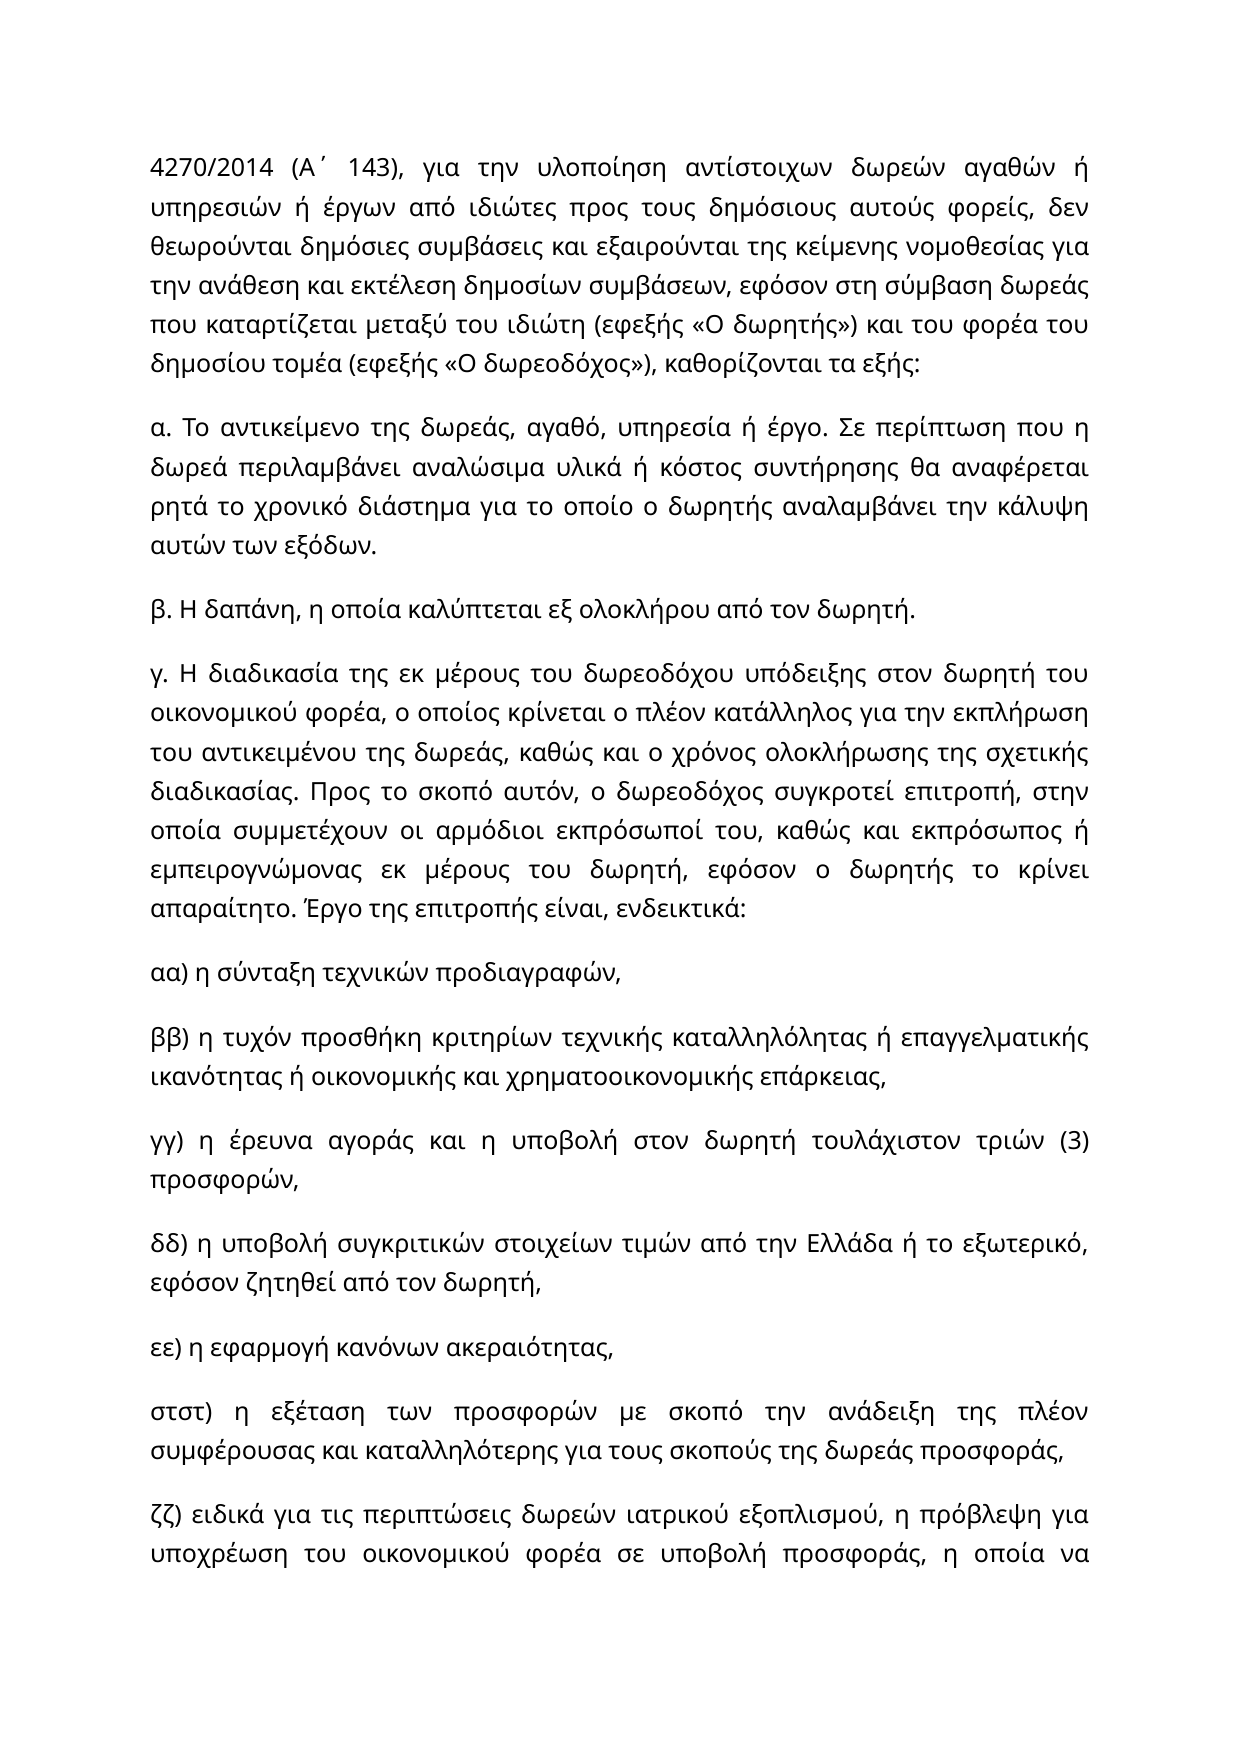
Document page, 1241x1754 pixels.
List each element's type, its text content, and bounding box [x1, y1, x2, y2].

text γγ) η έρευνα αγοράς και η υποβολή στον δωρητή τουλάχιστον τριών (3) προσφορών, [150, 1122, 1090, 1196]
text δδ) η υποβολή συγκριτικών στοιχείων τιμών από την Ελλάδα ή το εξωτερικό, εφόσον ζητηθεί από τον δωρητή, [150, 1226, 1090, 1299]
text εε) η εφαρμογή κανόνων ακεραιότητας, [150, 1329, 1090, 1363]
text στστ) η εξέταση των προσφορών με σκοπό την ανάδειξη της πλέον συμφέρουσας και καταλληλότερης για τους σκοπούς της δωρεάς προσφοράς, [150, 1393, 1090, 1467]
text 4270/2014 (Α΄ 143), για την υλοποίηση αντίστοιχων δωρεών αγαθών ή υπηρεσιών ή έργων από ιδιώτες προς τους δημόσιους αυτούς φορείς, δεν θεωρούνται δημόσιες συμβάσεις και εξαιρούνται της κείμενης νομοθεσίας για την ανάθεση και εκτέλεση δημοσίων συμβάσεων, εφόσον στη σύμβαση δωρεάς που καταρτίζεται μεταξύ του ιδιώτη (εφεξής «Ο δωρητής») και του φορέα του δημοσίου τομέα (εφεξής «Ο δωρεοδόχος»), καθορίζονται τα εξής: [150, 150, 1090, 380]
text γ. Η διαδικασία της εκ μέρους του δωρεοδόχου υπόδειξης στον δωρητή του οικονομικού φορέα, ο οποίος κρίνεται ο πλέον κατάλληλος για την εκπλήρωση του αντικειμένου της δωρεάς, καθώς και ο χρόνος ολοκλήρωσης της σχετικής διαδικασίας. Προς το σκοπό αυτόν, ο δωρεοδόχος συγκροτεί επιτροπή, στην οποία συμμετέχουν οι αρμόδιοι εκπρόσωποί του, καθώς και εκπρόσωπος ή εμπειρογνώμονας εκ μέρους του δωρητή, εφόσον ο δωρητής το κρίνει απαραίτητο. Έργο της επιτροπής είναι, ενδεικτικά: [150, 656, 1090, 925]
text α. Το αντικείμενο της δωρεάς, αγαθό, υπηρεσία ή έργο. Σε περίπτωση που η δωρεά περιλαμβάνει αναλώσιμα υλικά ή κόστος συντήρησης θα αναφέρεται ρητά το χρονικό διάστημα για το οποίο ο δωρητής αναλαμβάνει την κάλυψη αυτών των εξόδων. [150, 410, 1090, 562]
text β. Η δαπάνη, η οποία καλύπτεται εξ ολοκλήρου από τον δωρητή. [150, 592, 1090, 626]
text ββ) η τυχόν προσθήκη κριτηρίων τεχνικής καταλληλόλητας ή επαγγελματικής ικανότητας ή οικονομικής και χρηματοοικονομικής επάρκειας, [150, 1019, 1090, 1092]
text ζζ) ειδικά για τις περιπτώσεις δωρεών ιατρικού εξοπλισμού, η πρόβλεψη για υποχρέωση του οικονομικού φορέα σε υποβολή προσφοράς, η οποία να [150, 1497, 1090, 1570]
text αα) η σύνταξη τεχνικών προδιαγραφών, [150, 955, 1090, 989]
